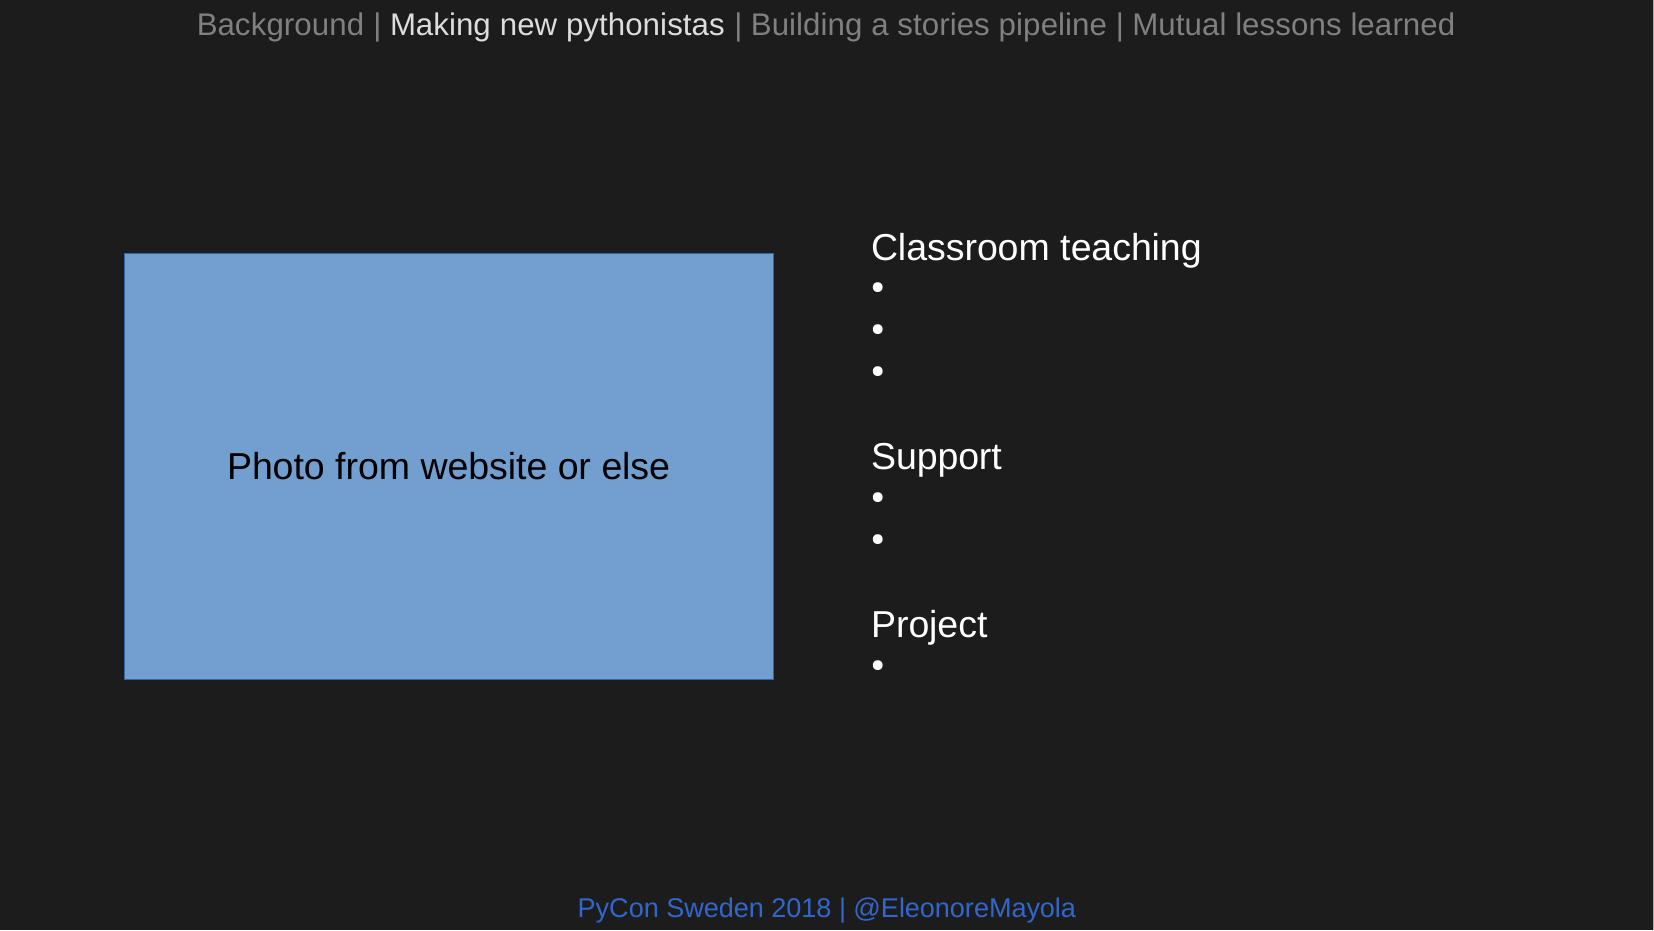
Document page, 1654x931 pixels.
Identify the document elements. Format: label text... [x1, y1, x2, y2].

text_box Classroom teaching Support Project [856, 218, 1471, 696]
text_box PyCon Sweden 2018 | @EleonoreMayola [460, 885, 1193, 931]
text_box Background | Making new pythonistas | Building a stories pipeline | Mutual lessons learned [0, 0, 1654, 57]
text_box Photo from website or else [124, 253, 774, 680]
